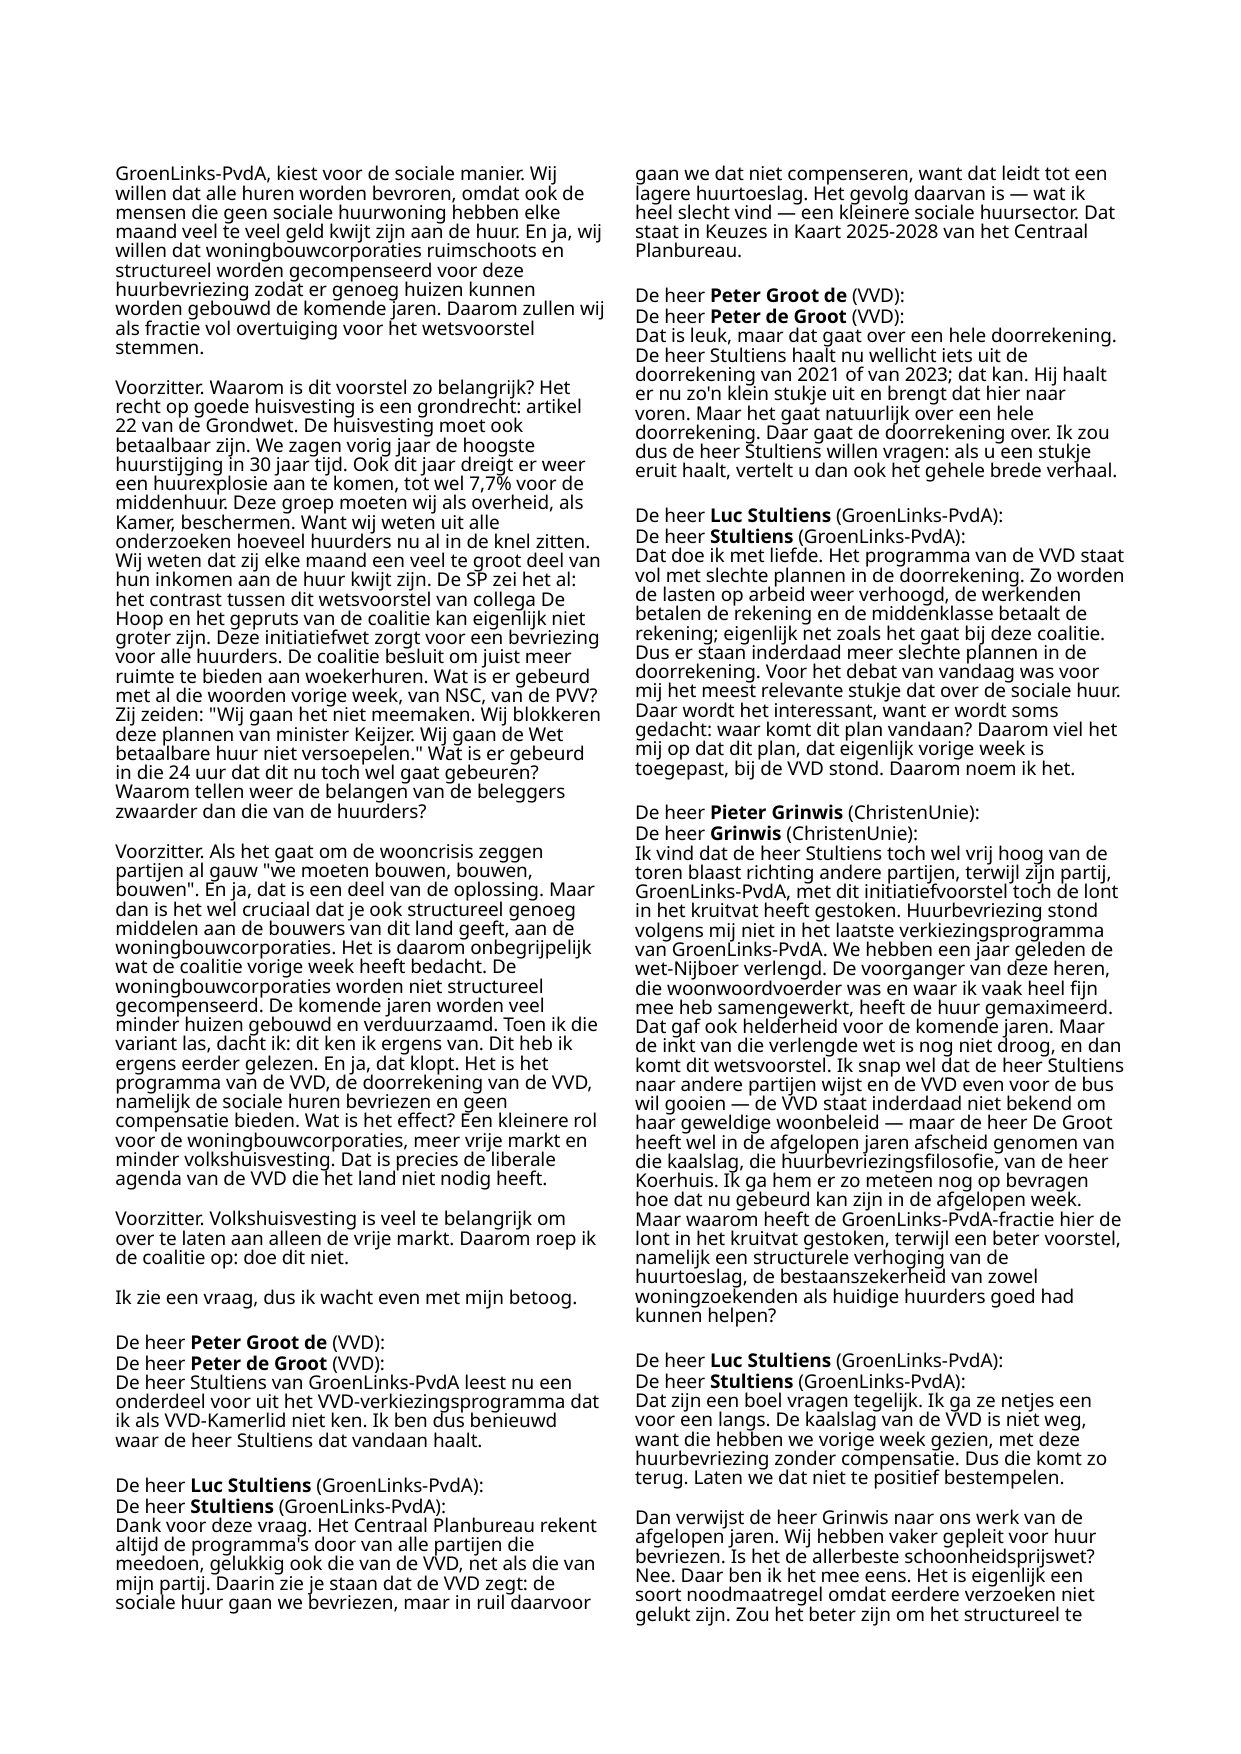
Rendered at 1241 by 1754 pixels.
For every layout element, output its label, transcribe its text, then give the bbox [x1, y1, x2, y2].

text Ik vind dat de heer Stultiens toch wel vrij hoog van de toren blaast richting andere partijen, terwijl zijn partij, GroenLinks-PvdA, met dit initiatiefvoorstel toch de lont in het kruitvat heeft gestoken. Huurbevriezing stond volgens mij niet in het laatste verkiezingsprogramma van GroenLinks-PvdA. We hebben een jaar geleden de wet-Nijboer verlengd. De voorganger van deze heren, die woonwoordvoerder was en waar ik vaak heel fijn mee heb samengewerkt, heeft de huur gemaximeerd. Dat gaf ook helderheid voor de komende jaren. Maar de inkt van die verlengde wet is nog niet droog, en dan komt dit wetsvoorstel. Ik snap wel dat de heer Stultiens naar andere partijen wijst en de VVD even voor de bus wil gooien — de VVD staat inderdaad niet bekend om haar geweldige woonbeleid — maar de heer De Groot heeft wel in de afgelopen jaren afscheid genomen van die kaalslag, die huurbevriezingsfilosofie, van de heer Koerhuis. Ik ga hem er zo meteen nog op bevragen hoe dat nu gebeurd kan zijn in de afgelopen week. Maar waarom heeft de GroenLinks-PvdA-fractie hier de lont in het kruitvat gestoken, terwijl een beter voorstel, namelijk een structurele verhoging van de huurtoeslag, de bestaanszekerheid van zowel woningzoekenden als huidige huurders goed had kunnen helpen? [635, 844, 1125, 1326]
text Dat is leuk, maar dat gaat over een hele doorrekening. De heer Stultiens haalt nu wellicht iets uit de doorrekening van 2021 of van 2023; dat kan. Hij haalt er nu zo'n klein stukje uit en brengt dat hier naar voren. Maar het gaat natuurlijk over een hele doorrekening. Daar gaat de doorrekening over. Ik zou dus de heer Stultiens willen vragen: als u een stukje eruit haalt, vertelt u dan ook het gehele brede verhaal. [635, 327, 1125, 482]
text De heer Luc Stultiens (GroenLinks-PvdA): [635, 1347, 1125, 1373]
text De heer Luc Stultiens (GroenLinks-PvdA): [635, 502, 1125, 528]
text De heer Peter de Groot (VVD): [115, 1355, 605, 1374]
text De heer Pieter Grinwis (ChristenUnie): [635, 799, 1125, 825]
text Voorzitter. Als het gaat om de wooncrisis zeggen partijen al gauw "we moeten bouwen, bouwen, bouwen". En ja, dat is een deel van de oplossing. Maar dan is het wel cruciaal dat je ook structureel genoeg middelen aan de bouwers van dit land geeft, aan de woningbouwcorporaties. Het is daarom onbegrijpelijk wat de coalitie vorige week heeft bedacht. De woningbouwcorporaties worden niet structureel gecompenseerd. De komende jaren worden veel minder huizen gebouwd en verduurzaamd. Toen ik die variant las, dacht ik: dit ken ik ergens van. Dit heb ik ergens eerder gelezen. En ja, dat klopt. Het is het programma van de VVD, de doorrekening van de VVD, namelijk de sociale huren bevriezen en geen compensatie bieden. Wat is het effect? Een kleinere rol voor de woningbouwcorporaties, meer vrije markt en minder volkshuisvesting. Dat is precies de liberale agenda van de VVD die het land niet nodig heeft. [115, 843, 605, 1189]
text Dan verwijst de heer Grinwis naar ons werk van de afgelopen jaren. Wij hebben vaker gepleit voor huur bevriezen. Is het de allerbeste schoonheidsprijswet? Nee. Daar ben ik het mee eens. Het is eigenlijk een soort noodmaatregel omdat eerdere verzoeken niet gelukt zijn. Zou het beter zijn om het structureel te [635, 1509, 1125, 1625]
text De heer Peter Groot de (VVD): [115, 1329, 605, 1355]
text De heer Luc Stultiens (GroenLinks-PvdA): [115, 1472, 605, 1498]
text Dat zijn een boel vragen tegelijk. Ik ga ze netjes een voor een langs. De kaalslag van de VVD is niet weg, want die hebben we vorige week gezien, met deze huurbevriezing zonder compensatie. Dus die komt zo terug. Laten we dat niet te positief bestempelen. [635, 1392, 1125, 1488]
text De heer Stultiens (GroenLinks-PvdA): [635, 1373, 1125, 1392]
text De heer Stultiens (GroenLinks-PvdA): [635, 528, 1125, 547]
text GroenLinks-PvdA, kiest voor de sociale manier. Wij willen dat alle huren worden bevroren, omdat ook de mensen die geen sociale huurwoning hebben elke maand veel te veel geld kwijt zijn aan de huur. En ja, wij willen dat woningbouwcorporaties ruimschoots en structureel worden gecompenseerd voor deze huurbevriezing zodat er genoeg huizen kunnen worden gebouwd de komende jaren. Daarom zullen wij als fractie vol overtuiging voor het wetsvoorstel stemmen. [115, 165, 605, 358]
text Dat doe ik met liefde. Het programma van de VVD staat vol met slechte plannen in de doorrekening. Zo worden de lasten op arbeid weer verhoogd, de werkenden betalen de rekening en de middenklasse betaalt de rekening; eigenlijk net zoals het gaat bij deze coalitie. Dus er staan inderdaad meer slechte plannen in de doorrekening. Voor het debat van vandaag was voor mij het meest relevante stukje dat over de sociale huur. Daar wordt het interessant, want er wordt soms gedacht: waar komt dit plan vandaan? Daarom viel het mij op dat dit plan, dat eigenlijk vorige week is toegepast, bij de VVD stond. Daarom noem ik het. [635, 547, 1125, 779]
text gaan we dat niet compenseren, want dat leidt tot een lagere huurtoeslag. Het gevolg daarvan is — wat ik heel slecht vind — een kleinere sociale huursector. Dat staat in Keuzes in Kaart 2025-2028 van het Centraal Planbureau. [635, 165, 1125, 262]
text Voorzitter. Volkshuisvesting is veel te belangrijk om over te laten aan alleen de vrije markt. Daarom roep ik de coalitie op: doe dit niet. [115, 1210, 605, 1268]
text De heer Stultiens (GroenLinks-PvdA): [115, 1498, 605, 1517]
text De heer Stultiens van GroenLinks-PvdA leest nu een onderdeel voor uit het VVD-verkiezingsprogramma dat ik als VVD-Kamerlid niet ken. Ik ben dus benieuwd waar de heer Stultiens dat vandaan haalt. [115, 1374, 605, 1451]
text De heer Peter Groot de (VVD): [635, 282, 1125, 308]
text De heer Grinwis (ChristenUnie): [635, 825, 1125, 844]
text De heer Peter de Groot (VVD): [635, 308, 1125, 327]
text Ik zie een vraag, dus ik wacht even met mijn betoog. [115, 1289, 605, 1308]
text Voorzitter. Waarom is dit voorstel zo belangrijk? Het recht op goede huisvesting is een grondrecht: artikel 22 van de Grondwet. De huisvesting moet ook betaalbaar zijn. We zagen vorig jaar de hoogste huurstijging in 30 jaar tijd. Ook dit jaar dreigt er weer een huurexplosie aan te komen, tot wel 7,7% voor de middenhuur. Deze groep moeten wij als overheid, als Kamer, beschermen. Want wij weten uit alle onderzoeken hoeveel huurders nu al in de knel zitten. Wij weten dat zij elke maand een veel te groot deel van hun inkomen aan de huur kwijt zijn. De SP zei het al: het contrast tussen dit wetsvoorstel van collega De Hoop en het gepruts van de coalitie kan eigenlijk niet groter zijn. Deze initiatiefwet zorgt voor een bevriezing voor alle huurders. De coalitie besluit om juist meer ruimte te bieden aan woekerhuren. Wat is er gebeurd met al die woorden vorige week, van NSC, van de PVV? Zij zeiden: "Wij gaan het niet meemaken. Wij blokkeren deze plannen van minister Keijzer. Wij gaan de Wet betaalbare huur niet versoepelen." Wat is er gebeurd in die 24 uur dat dit nu toch wel gaat gebeuren? Waarom tellen weer de belangen van de beleggers zwaarder dan die van de huurders? [115, 379, 605, 822]
text Dank voor deze vraag. Het Centraal Planbureau rekent altijd de programma's door van alle partijen die meedoen, gelukkig ook die van de VVD, net als die van mijn partij. Daarin zie je staan dat de VVD zegt: de sociale huur gaan we bevriezen, maar in ruil daarvoor [115, 1517, 605, 1613]
